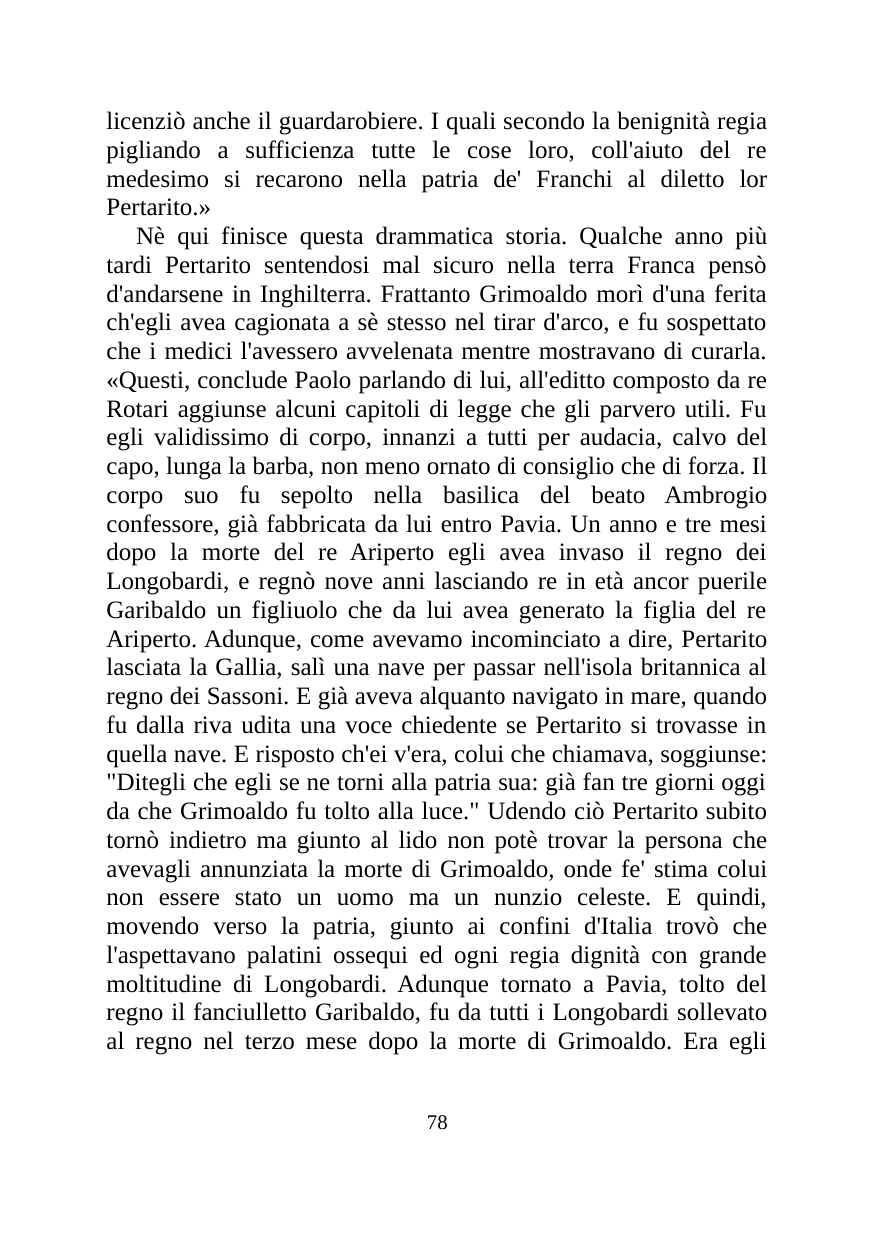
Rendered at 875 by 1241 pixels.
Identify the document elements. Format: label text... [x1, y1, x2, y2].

text licenziò anche il guardarobiere. I quali secondo la benignità regia pigliando a sufficienza tutte le cose loro, coll'aiuto del re medesimo si recarono nella patria de' Franchi al diletto lor Pertarito.» [106, 106, 768, 221]
text Nè qui finisce questa drammatica storia. Qualche anno più tardi Pertarito sentendosi mal sicuro nella terra Franca pensò d'andarsene in Inghilterra. Frattanto Grimoaldo morì d'una ferita ch'egli avea cagionata a sè stesso nel tirar d'arco, e fu sospettato che i medici l'avessero avvelenata mentre mostravano di curarla. «Questi, conclude Paolo parlando di lui, all'editto composto da re Rotari aggiunse alcuni capitoli di legge che gli parvero utili. Fu egli validissimo di corpo, innanzi a tutti per audacia, calvo del capo, lunga la barba, non meno ornato di consiglio che di forza. Il corpo suo fu sepolto nella basilica del beato Ambrogio confessore, già fabbricata da lui entro Pavia. Un anno e tre mesi dopo la morte del re Ariperto egli avea invaso il regno dei Longobardi, e regnò nove anni lasciando re in età ancor puerile Garibaldo un figliuolo che da lui avea generato la figlia del re Ariperto. Adunque, come avevamo incominciato a dire, Pertarito lasciata la Gallia, salì una nave per passar nell'isola britannica al regno dei Sassoni. E già aveva alquanto navigato in mare, quando fu dalla riva udita una voce chiedente se Pertarito si trovasse in quella nave. E risposto ch'ei v'era, colui che chiamava, soggiunse: "Ditegli che egli se ne torni alla patria sua: già fan tre giorni oggi da che Grimoaldo fu tolto alla luce." Udendo ciò Pertarito subito tornò indietro ma giunto al lido non potè trovar la persona che avevagli annunziata la morte di Grimoaldo, onde fe' stima colui non essere stato un uomo ma un nunzio celeste. E quindi, movendo verso la patria, giunto ai confini d'Italia trovò che l'aspettavano palatini ossequi ed ogni regia dignità con grande moltitudine di Longobardi. Adunque tornato a Pavia, tolto del regno il fanciulletto Garibaldo, fu da tutti i Longobardi sollevato al regno nel terzo mese dopo la morte di Grimoaldo. Era egli [106, 221, 768, 1055]
